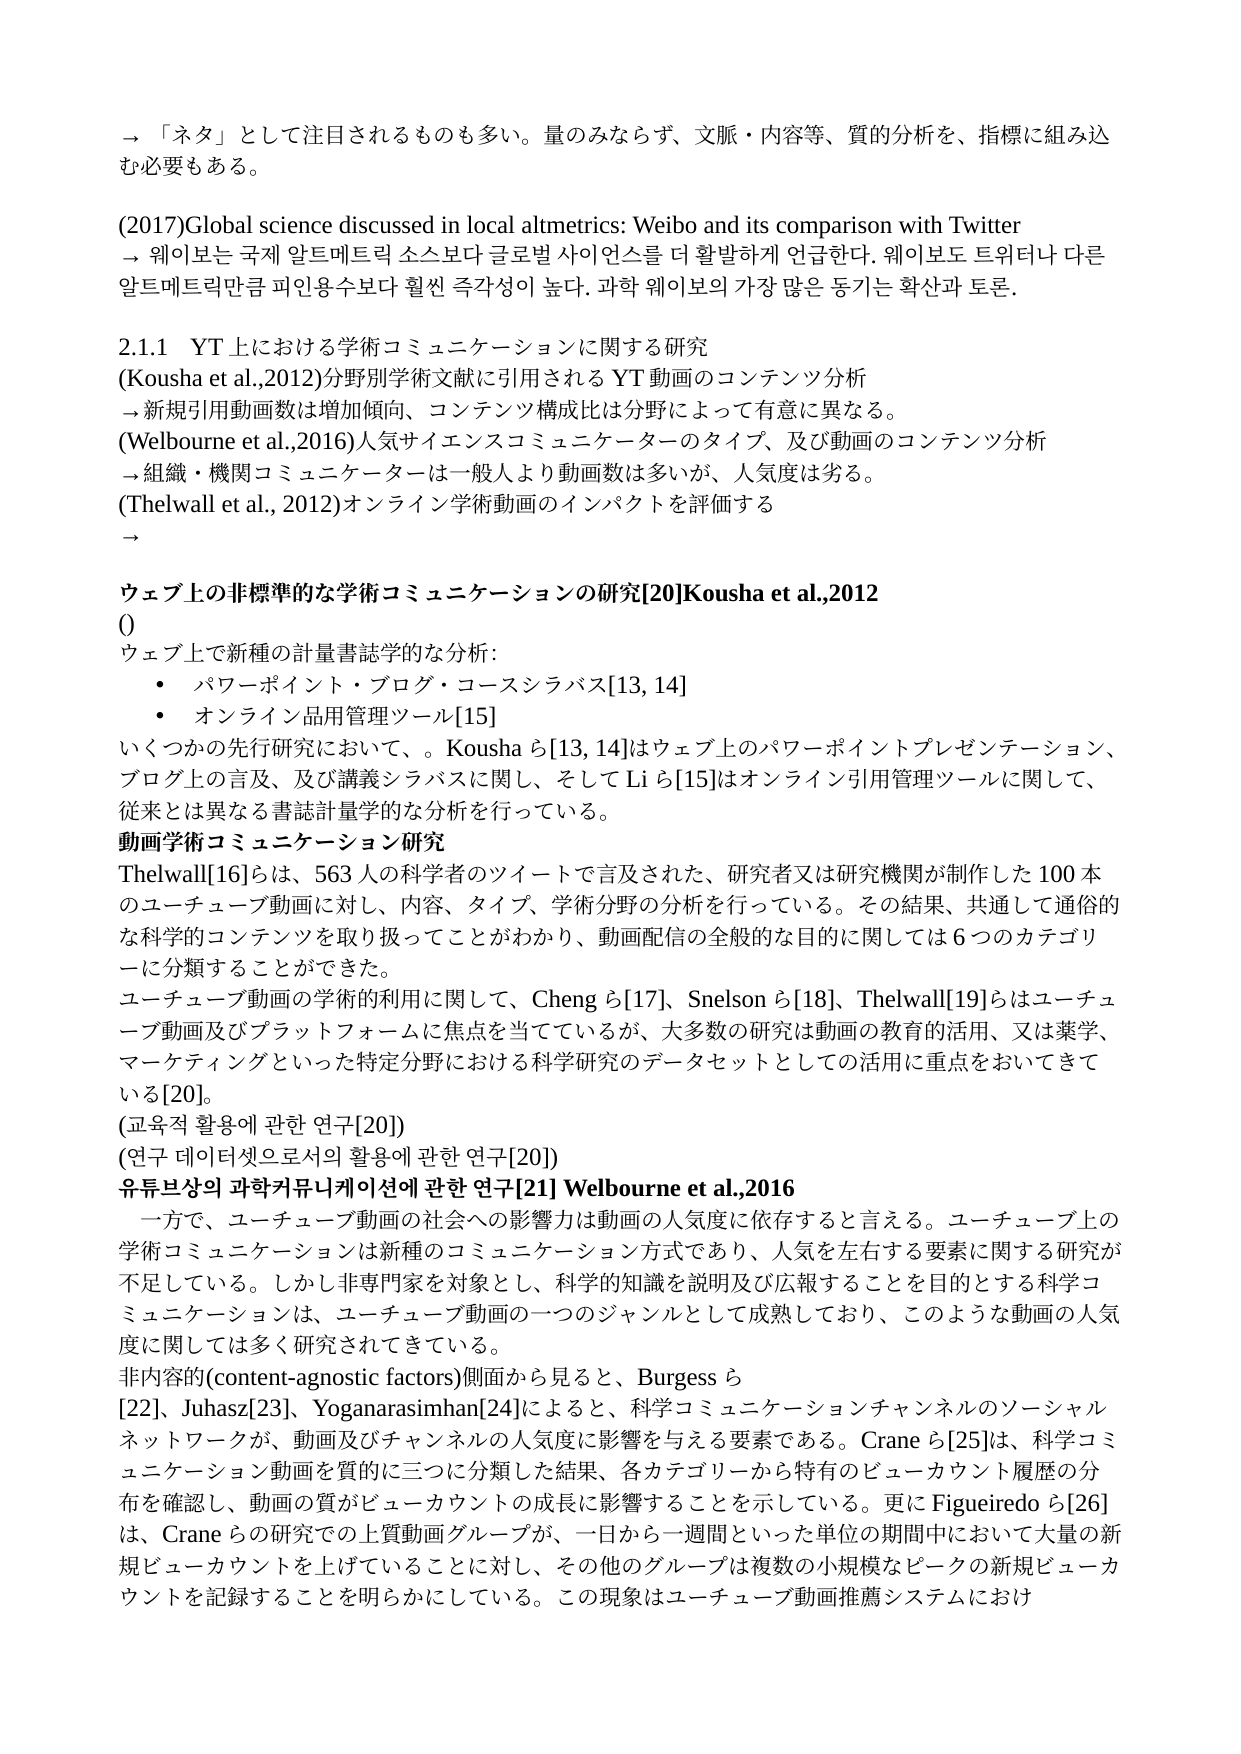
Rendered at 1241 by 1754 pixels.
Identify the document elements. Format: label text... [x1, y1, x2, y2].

text ユーチューブ動画の学術的利用に関して、Chengら[17]、Snelsonら[18]、Thelwall[19]らはユーチューブ動画及びプラットフォームに焦点を当てているが、大多数の研究は動画の教育的活用、又は薬学、マーケティングといった特定分野における科学研究のデータセットとしての活用に重点をおいてきている[20]。 [118, 983, 1122, 1108]
text (Welbourne et al.,2016)人気サイエンスコミュニケーターのタイプ、及び動画のコンテンツ分析 [118, 424, 1122, 456]
text → 웨이보는 국제 알트메트릭 소스보다 글로벌 사이언스를 더 활발하게 언급한다. 웨이보도 트위터나 다른 알트메트릭만큼 피인용수보다 훨씬 즉각성이 높다. 과학 웨이보의 가장 많은 동기는 확산과 토론. [118, 238, 1122, 301]
text () [118, 608, 1122, 637]
text Thelwall[16]らは、563人の科学者のツイートで言及された、研究者又は研究機関が制作した100本のユーチューブ動画に対し、内容、タイプ、学術分野の分析を行っている。その結果、共通して通俗的な科学的コンテンツを取り扱ってことがわかり、動画配信の全般的な目的に関しては6つのカテゴリーに分類することができた。 [118, 857, 1122, 983]
text ウェブ上で新種の計量書誌学的な分析： [118, 637, 1122, 668]
list パワーポイント・ブログ・コースシラバス[13, 14] [156, 668, 1122, 699]
text (Thelwall et al., 2012)オンライン学術動画のインパクトを評価する [118, 487, 1122, 519]
text 2.1.1 YT上における学術コミュニケーションに関する研究 [118, 330, 1122, 362]
text (교육적 활용에 관한 연구[20]) [118, 1108, 1122, 1140]
list オンライン品用管理ツール[15] [156, 699, 1122, 731]
text (Kousha et al.,2012)分野別学術文献に引用されるYT動画のコンテンツ分析 [118, 362, 1122, 393]
text 動画学術コミュニケーション研究 [118, 825, 1122, 857]
text → 「ネタ」として注目されるものも多い。量のみならず、文脈・内容等、質的分析を、指標に組み込む必要もある。 [118, 118, 1122, 181]
text 非内容的(content-agnostic factors)側面から見ると、Burgessら[22]、Juhasz[23]、Yoganarasimhan[24]によると、科学コミュニケーションチャンネルのソーシャルネットワークが、動画及びチャンネルの人気度に影響を与える要素である。Craneら[25]は、科学コミュニケーション動画を質的に三つに分類した結果、各カテゴリーから特有のビューカウント履歴の分布を確認し、動画の質がビューカウントの成長に影響することを示している。更にFigueiredoら[26]は、Craneらの研究での上質動画グループが、一日から一週間といった単位の期間中において大量の新規ビューカウントを上げていることに対し、その他のグループは複数の小規模なピークの新規ビューカウントを記録することを明らかにしている。この現象はユーチューブ動画推薦システムにおけ [118, 1360, 1122, 1612]
text →組織・機関コミュニケーターは一般人より動画数は多いが、人気度は劣る。 [118, 456, 1122, 487]
text 유튜브상의 과학커뮤니케이션에 관한 연구[21] Welbourne et al.,2016 [118, 1171, 1122, 1203]
text ウェブ上の非標準的な学術コミュニケーションの研究[20]Kousha et al.,2012 [118, 576, 1122, 608]
text (2017)Global science discussed in local altmetrics: Weibo and its comparison with Twitter [118, 210, 1122, 238]
text 一方で、ユーチューブ動画の社会への影響力は動画の人気度に依存すると言える。ユーチューブ上の学術コミュニケーションは新種のコミュニケーション方式であり、人気を左右する要素に関する研究が不足している。しかし非専門家を対象とし、科学的知識を説明及び広報することを目的とする科学コミュニケーションは、ユーチューブ動画の一つのジャンルとして成熟しており、このような動画の人気度に関しては多く研究されてきている。 [118, 1203, 1122, 1360]
text →新規引用動画数は増加傾向、コンテンツ構成比は分野によって有意に異なる。 [118, 393, 1122, 424]
text → [118, 519, 1122, 548]
text いくつかの先行研究において、。Koushaら[13, 14]はウェブ上のパワーポイントプレゼンテーション、ブログ上の言及、及び講義シラバスに関し、そしてLiら[15]はオンライン引用管理ツールに関して、従来とは異なる書誌計量学的な分析を行っている。 [118, 731, 1122, 825]
text (연구 데이터셋으로서의 활용에 관한 연구[20]) [118, 1140, 1122, 1171]
